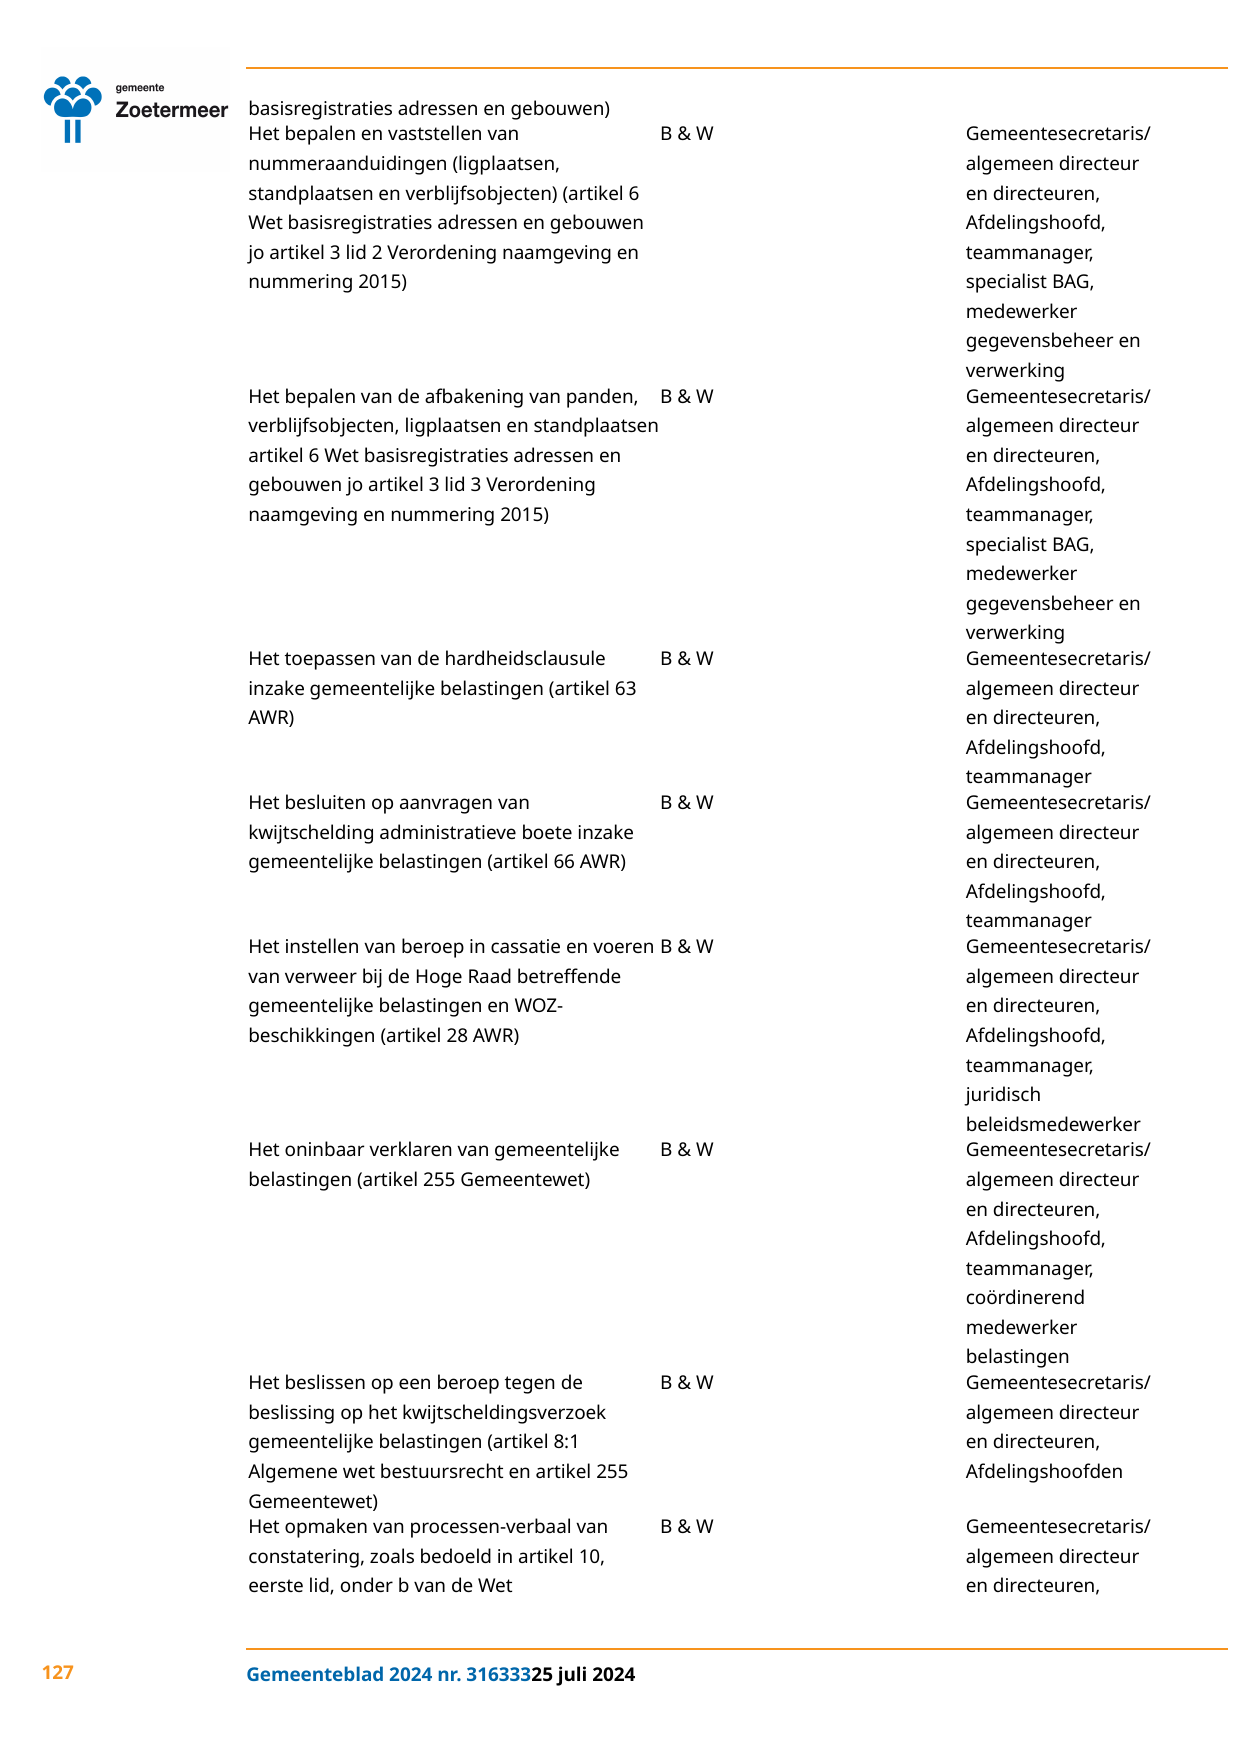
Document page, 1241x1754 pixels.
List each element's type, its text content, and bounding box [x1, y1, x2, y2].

table_cell Het instellen van beroep in cassatie en voeren van verweer bij de Hoge Raad betreffende gemeentelijke belastingen en WOZ-beschikkingen (artikel 28 AWR) [248, 934, 660, 1137]
table_cell Het opmaken van processen-verbaal van constatering, zoals bedoeld in artikel 10, eerste lid, onder b van de Wet [248, 1514, 660, 1598]
table_cell [813, 1370, 966, 1513]
table_cell Gemeentesecretaris/ algemeen directeur en directeuren, Afdelingshoofd, teammanager [966, 645, 1152, 789]
table_cell B & W [660, 383, 813, 645]
table_cell Gemeentesecretaris/ algemeen directeur en directeuren, Afdelingshoofd, teammanager, coördinerend medewerker belastingen [966, 1137, 1152, 1369]
table_cell [813, 645, 966, 789]
table_cell basisregistraties adressen en gebouwen) [248, 95, 660, 121]
table_cell B & W [660, 1514, 813, 1598]
table_cell Gemeentesecretaris/ algemeen directeur en directeuren, Afdelingshoofd, teammanager, juridisch beleidsmedewerker [966, 934, 1152, 1137]
table_cell Gemeentesecretaris/ algemeen directeur en directeuren, Afdelingshoofden [966, 1370, 1152, 1513]
table_cell B & W [660, 645, 813, 789]
table_cell Gemeentesecretaris/ algemeen directeur en directeuren, [966, 1514, 1152, 1598]
table_cell Het besluiten op aanvragen van kwijtschelding administratieve boete inzake gemeentelijke belastingen (artikel 66 AWR) [248, 789, 660, 933]
table_cell B & W [660, 789, 813, 933]
table_cell B & W [660, 934, 813, 1137]
table_cell [813, 789, 966, 933]
table_cell Gemeentesecretaris/ algemeen directeur en directeuren, Afdelingshoofd, teammanager, specialist BAG, medewerker gegevensbeheer en verwerking [966, 121, 1152, 383]
picture [41, 47, 231, 172]
table_cell Het toepassen van de hardheidsclausule inzake gemeentelijke belastingen (artikel 63 AWR) [248, 645, 660, 789]
table_cell B & W [660, 1137, 813, 1369]
table_cell Gemeentesecretaris/ algemeen directeur en directeuren, Afdelingshoofd, teammanager [966, 789, 1152, 933]
table_cell B & W [660, 121, 813, 383]
table_cell B & W [660, 1370, 813, 1513]
table_cell [813, 1137, 966, 1369]
table_cell Het bepalen en vaststellen van nummeraanduidingen (ligplaatsen, standplaatsen en verblijfsobjecten) (artikel 6 Wet basisregistraties adressen en gebouwen jo artikel 3 lid 2 Verordening naamgeving en nummering 2015) [248, 121, 660, 383]
table_cell [813, 1514, 966, 1598]
table_cell Het oninbaar verklaren van gemeentelijke belastingen (artikel 255 Gemeentewet) [248, 1137, 660, 1369]
table_cell Gemeentesecretaris/ algemeen directeur en directeuren, Afdelingshoofd, teammanager, specialist BAG, medewerker gegevensbeheer en verwerking [966, 383, 1152, 645]
table_cell Het bepalen van de afbakening van panden, verblijfsobjecten, ligplaatsen en standplaatsen artikel 6 Wet basisregistraties adressen en gebouwen jo artikel 3 lid 3 Verordening naamgeving en nummering 2015) [248, 383, 660, 645]
table_cell Het beslissen op een beroep tegen de beslissing op het kwijtscheldingsverzoek gemeentelijke belastingen (artikel 8:1 Algemene wet bestuursrecht en artikel 255 Gemeentewet) [248, 1370, 660, 1513]
table_cell [813, 95, 966, 121]
table_cell [813, 121, 966, 383]
table_cell [813, 383, 966, 645]
table_cell [966, 95, 1152, 121]
table_cell [813, 934, 966, 1137]
table_cell [660, 95, 813, 121]
